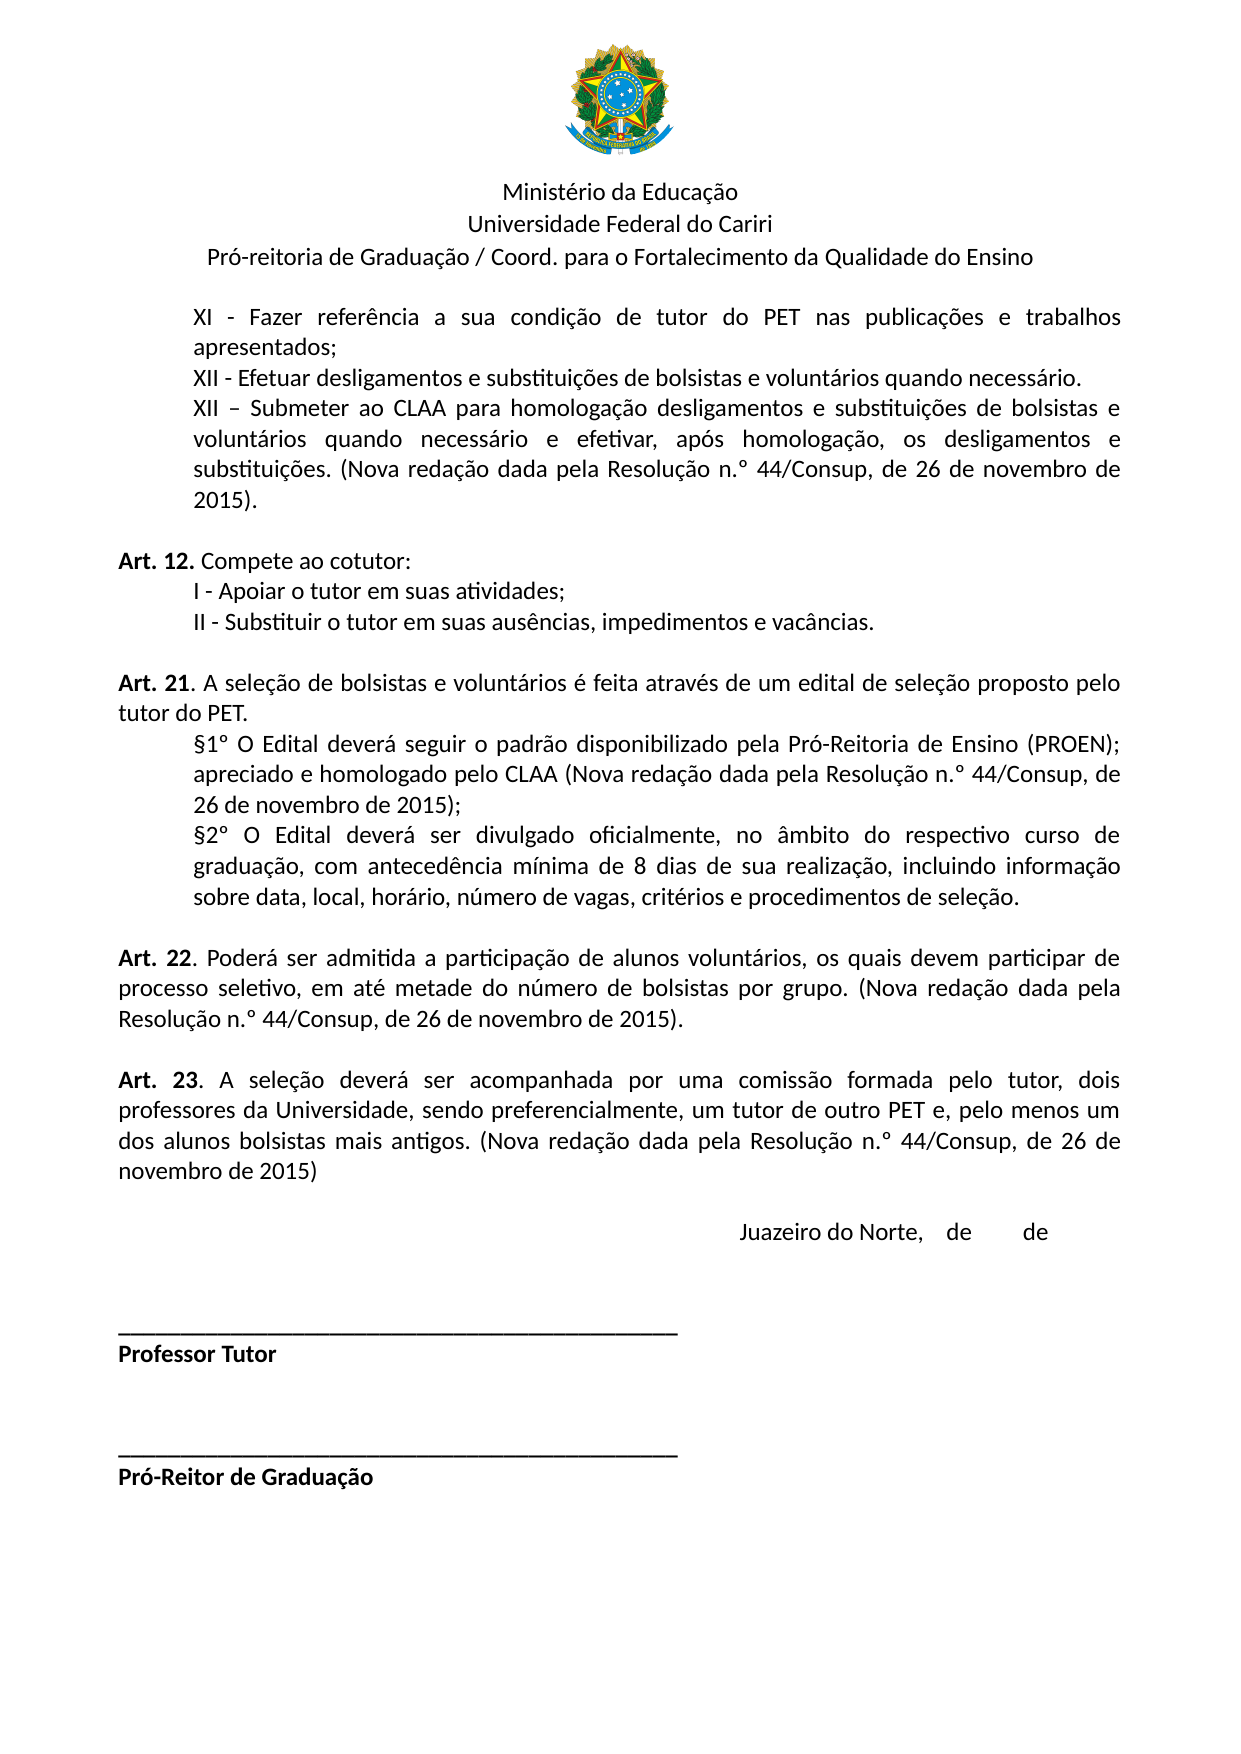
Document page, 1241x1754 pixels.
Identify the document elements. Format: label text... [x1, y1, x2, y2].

text Art. 23. A seleção deverá ser acompanhada por uma comissão formada pelo tutor, dois professores da Universidade, sendo preferencialmente, um tutor de outro PET e, pelo menos um dos alunos bolsistas mais antigos. (Nova redação dada pela Resolução n.º 44/Consup, de 26 de novembro de 2015) [118, 1064, 1122, 1186]
text §1º O Edital deverá seguir o padrão disponibilizado pela Pró-Reitoria de Ensino (PROEN); apreciado e homologado pelo CLAA (Nova redação dada pela Resolução n.º 44/Consup, de 26 de novembro de 2015); [193, 728, 1122, 820]
text _____________________________________________ [118, 1430, 1122, 1461]
text Pró-Reitor de Graduação [118, 1461, 1122, 1491]
text Art. 21. A seleção de bolsistas e voluntários é feita através de um edital de seleção proposto pelo tutor do PET. [118, 667, 1122, 728]
text Professor Tutor [118, 1338, 1122, 1369]
list XII - Efetuar desligamentos e substituições de bolsistas e voluntários quando necessário. [193, 362, 1122, 392]
text _____________________________________________ [118, 1308, 1122, 1338]
text Art. 22. Poderá ser admitida a participação de alunos voluntários, os quais devem participar de processo seletivo, em até metade do número de bolsistas por grupo. (Nova redação dada pela Resolução n.º 44/Consup, de 26 de novembro de 2015). [118, 942, 1122, 1033]
text Juazeiro do Norte, de de [118, 1216, 1122, 1247]
list Art. 12. Compete ao cotutor: [118, 545, 1122, 576]
list XI - Fazer referência a sua condição de tutor do PET nas publicações e trabalhos apresentados; [193, 301, 1122, 362]
list I - Apoiar o tutor em suas atividades; [156, 576, 1122, 606]
list XII – Submeter ao CLAA para homologação desligamentos e substituições de bolsistas e voluntários quando necessário e efetivar, após homologação, os desligamentos e substituições. (Nova redação dada pela Resolução n.º 44/Consup, de 26 de novembro de 2015). [193, 392, 1122, 514]
text §2º O Edital deverá ser divulgado oficialmente, no âmbito do respectivo curso de graduação, com antecedência mínima de 8 dias de sua realização, incluindo informação sobre data, local, horário, número de vagas, critérios e procedimentos de seleção. [193, 820, 1122, 911]
list II - Substituir o tutor em suas ausências, impedimentos e vacâncias. [155, 606, 1122, 637]
picture [609, 78, 680, 159]
